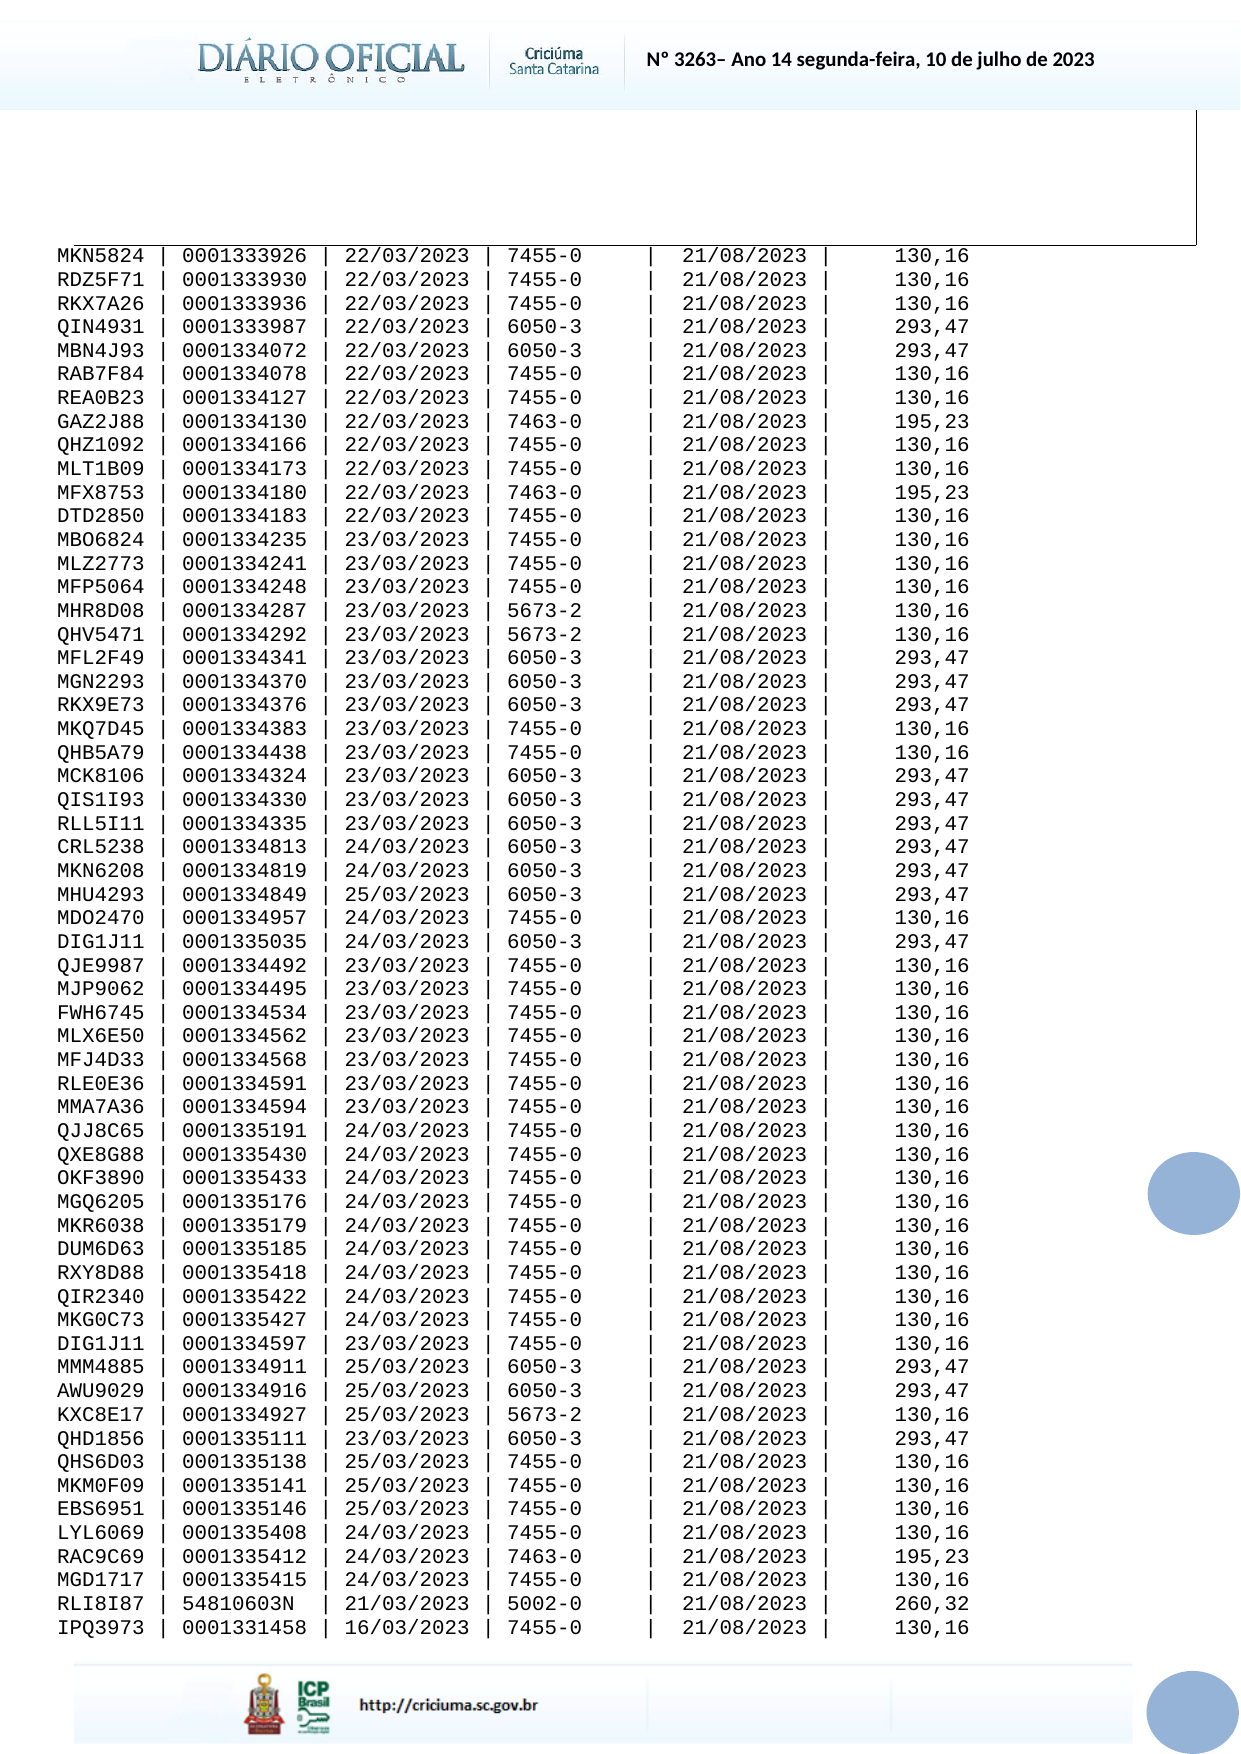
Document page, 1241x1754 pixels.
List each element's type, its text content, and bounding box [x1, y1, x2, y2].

text QHZ1092 | 0001334166 | 22/03/2023 | 7455-0 | 21/08/2023 | 130,16 [44, 434, 1196, 458]
text MFL2F49 | 0001334341 | 23/03/2023 | 6050-3 | 21/08/2023 | 293,47 [44, 647, 1196, 671]
text RXY8D88 | 0001335418 | 24/03/2023 | 7455-0 | 21/08/2023 | 130,16 [44, 1262, 1196, 1286]
text MKM0F09 | 0001335141 | 25/03/2023 | 7455-0 | 21/08/2023 | 130,16 [44, 1475, 1196, 1498]
text RLL5I11 | 0001334335 | 23/03/2023 | 6050-3 | 21/08/2023 | 293,47 [44, 813, 1196, 836]
text MKG0C73 | 0001335427 | 24/03/2023 | 7455-0 | 21/08/2023 | 130,16 [44, 1309, 1196, 1333]
text MDO2470 | 0001334957 | 24/03/2023 | 7455-0 | 21/08/2023 | 130,16 [44, 907, 1196, 931]
text MLX6E50 | 0001334562 | 23/03/2023 | 7455-0 | 21/08/2023 | 130,16 [44, 1026, 1196, 1049]
text MKQ7D45 | 0001334383 | 23/03/2023 | 7455-0 | 21/08/2023 | 130,16 [44, 718, 1196, 742]
text LYL6069 | 0001335408 | 24/03/2023 | 7455-0 | 21/08/2023 | 130,16 [44, 1522, 1196, 1546]
text QIR2340 | 0001335422 | 24/03/2023 | 7455-0 | 21/08/2023 | 130,16 [44, 1286, 1196, 1309]
text QJJ8C65 | 0001335191 | 24/03/2023 | 7455-0 | 21/08/2023 | 130,16 [44, 1120, 1196, 1144]
text QIS1I93 | 0001334330 | 23/03/2023 | 6050-3 | 21/08/2023 | 293,47 [44, 789, 1196, 813]
text FWH6745 | 0001334534 | 23/03/2023 | 7455-0 | 21/08/2023 | 130,16 [44, 1002, 1196, 1026]
text MMM4885 | 0001334911 | 25/03/2023 | 6050-3 | 21/08/2023 | 293,47 [44, 1357, 1196, 1380]
text QHS6D03 | 0001335138 | 25/03/2023 | 7455-0 | 21/08/2023 | 130,16 [44, 1451, 1196, 1475]
text IPQ3973 | 0001331458 | 16/03/2023 | 7455-0 | 21/08/2023 | 130,16 [44, 1617, 1196, 1640]
text RAC9C69 | 0001335412 | 24/03/2023 | 7463-0 | 21/08/2023 | 195,23 [44, 1546, 1196, 1569]
text MMA7A36 | 0001334594 | 23/03/2023 | 7455-0 | 21/08/2023 | 130,16 [44, 1096, 1196, 1120]
text DIG1J11 | 0001335035 | 24/03/2023 | 6050-3 | 21/08/2023 | 293,47 [44, 931, 1196, 954]
text GAZ2J88 | 0001334130 | 22/03/2023 | 7463-0 | 21/08/2023 | 195,23 [44, 411, 1196, 434]
text DTD2850 | 0001334183 | 22/03/2023 | 7455-0 | 21/08/2023 | 130,16 [44, 505, 1196, 529]
text MGQ6205 | 0001335176 | 24/03/2023 | 7455-0 | 21/08/2023 | 130,16 [44, 1191, 1153, 1215]
text RKX7A26 | 0001333936 | 22/03/2023 | 7455-0 | 21/08/2023 | 130,16 [44, 292, 1196, 316]
text RDZ5F71 | 0001333930 | 22/03/2023 | 7455-0 | 21/08/2023 | 130,16 [44, 269, 1196, 292]
text MFX8753 | 0001334180 | 22/03/2023 | 7463-0 | 21/08/2023 | 195,23 [44, 482, 1196, 505]
text MGN2293 | 0001334370 | 23/03/2023 | 6050-3 | 21/08/2023 | 293,47 [44, 671, 1196, 694]
text MLT1B09 | 0001334173 | 22/03/2023 | 7455-0 | 21/08/2023 | 130,16 [44, 458, 1196, 482]
text RLI8I87 | 54810603N | 21/03/2023 | 5002-0 | 21/08/2023 | 260,32 [44, 1593, 1196, 1617]
text QHV5471 | 0001334292 | 23/03/2023 | 5673-2 | 21/08/2023 | 130,16 [44, 623, 1196, 647]
text MBN4J93 | 0001334072 | 22/03/2023 | 6050-3 | 21/08/2023 | 293,47 [44, 340, 1196, 363]
text QIN4931 | 0001333987 | 22/03/2023 | 6050-3 | 21/08/2023 | 293,47 [44, 316, 1196, 340]
text MBO6824 | 0001334235 | 23/03/2023 | 7455-0 | 21/08/2023 | 130,16 [44, 529, 1196, 553]
text RLE0E36 | 0001334591 | 23/03/2023 | 7455-0 | 21/08/2023 | 130,16 [44, 1073, 1196, 1096]
text AWU9029 | 0001334916 | 25/03/2023 | 6050-3 | 21/08/2023 | 293,47 [44, 1380, 1196, 1404]
text MCK8106 | 0001334324 | 23/03/2023 | 6050-3 | 21/08/2023 | 293,47 [44, 765, 1196, 789]
text MGD1717 | 0001335415 | 24/03/2023 | 7455-0 | 21/08/2023 | 130,16 [44, 1569, 1196, 1593]
text RAB7F84 | 0001334078 | 22/03/2023 | 7455-0 | 21/08/2023 | 130,16 [44, 363, 1196, 387]
text QXE8G88 | 0001335430 | 24/03/2023 | 7455-0 | 21/08/2023 | 130,16 [44, 1144, 1196, 1167]
text MFJ4D33 | 0001334568 | 23/03/2023 | 7455-0 | 21/08/2023 | 130,16 [44, 1049, 1196, 1073]
text MKR6038 | 0001335179 | 24/03/2023 | 7455-0 | 21/08/2023 | 130,16 [44, 1215, 1196, 1238]
text QHB5A79 | 0001334438 | 23/03/2023 | 7455-0 | 21/08/2023 | 130,16 [44, 742, 1196, 765]
text OKF3890 | 0001335433 | 24/03/2023 | 7455-0 | 21/08/2023 | 130,16 [44, 1167, 1157, 1191]
text REA0B23 | 0001334127 | 22/03/2023 | 7455-0 | 21/08/2023 | 130,16 [44, 387, 1196, 411]
text QHD1856 | 0001335111 | 23/03/2023 | 6050-3 | 21/08/2023 | 293,47 [44, 1427, 1196, 1451]
text KXC8E17 | 0001334927 | 25/03/2023 | 5673-2 | 21/08/2023 | 130,16 [44, 1404, 1196, 1427]
text MKN6208 | 0001334819 | 24/03/2023 | 6050-3 | 21/08/2023 | 293,47 [44, 860, 1196, 884]
text MKN5824 | 0001333926 | 22/03/2023 | 7455-0 | 21/08/2023 | 130,16 [44, 245, 1196, 269]
text MHR8D08 | 0001334287 | 23/03/2023 | 5673-2 | 21/08/2023 | 130,16 [44, 600, 1196, 623]
text DUM6D63 | 0001335185 | 24/03/2023 | 7455-0 | 21/08/2023 | 130,16 [44, 1238, 1196, 1262]
text CRL5238 | 0001334813 | 24/03/2023 | 6050-3 | 21/08/2023 | 293,47 [44, 836, 1196, 860]
text EBS6951 | 0001335146 | 25/03/2023 | 7455-0 | 21/08/2023 | 130,16 [44, 1498, 1196, 1522]
text QJE9987 | 0001334492 | 23/03/2023 | 7455-0 | 21/08/2023 | 130,16 [44, 954, 1196, 978]
text MLZ2773 | 0001334241 | 23/03/2023 | 7455-0 | 21/08/2023 | 130,16 [44, 553, 1196, 576]
text DIG1J11 | 0001334597 | 23/03/2023 | 7455-0 | 21/08/2023 | 130,16 [44, 1333, 1196, 1357]
text RKX9E73 | 0001334376 | 23/03/2023 | 6050-3 | 21/08/2023 | 293,47 [44, 694, 1196, 718]
text MJP9062 | 0001334495 | 23/03/2023 | 7455-0 | 21/08/2023 | 130,16 [44, 978, 1196, 1002]
text MHU4293 | 0001334849 | 25/03/2023 | 6050-3 | 21/08/2023 | 293,47 [44, 884, 1196, 907]
text MFP5064 | 0001334248 | 23/03/2023 | 7455-0 | 21/08/2023 | 130,16 [44, 576, 1196, 600]
